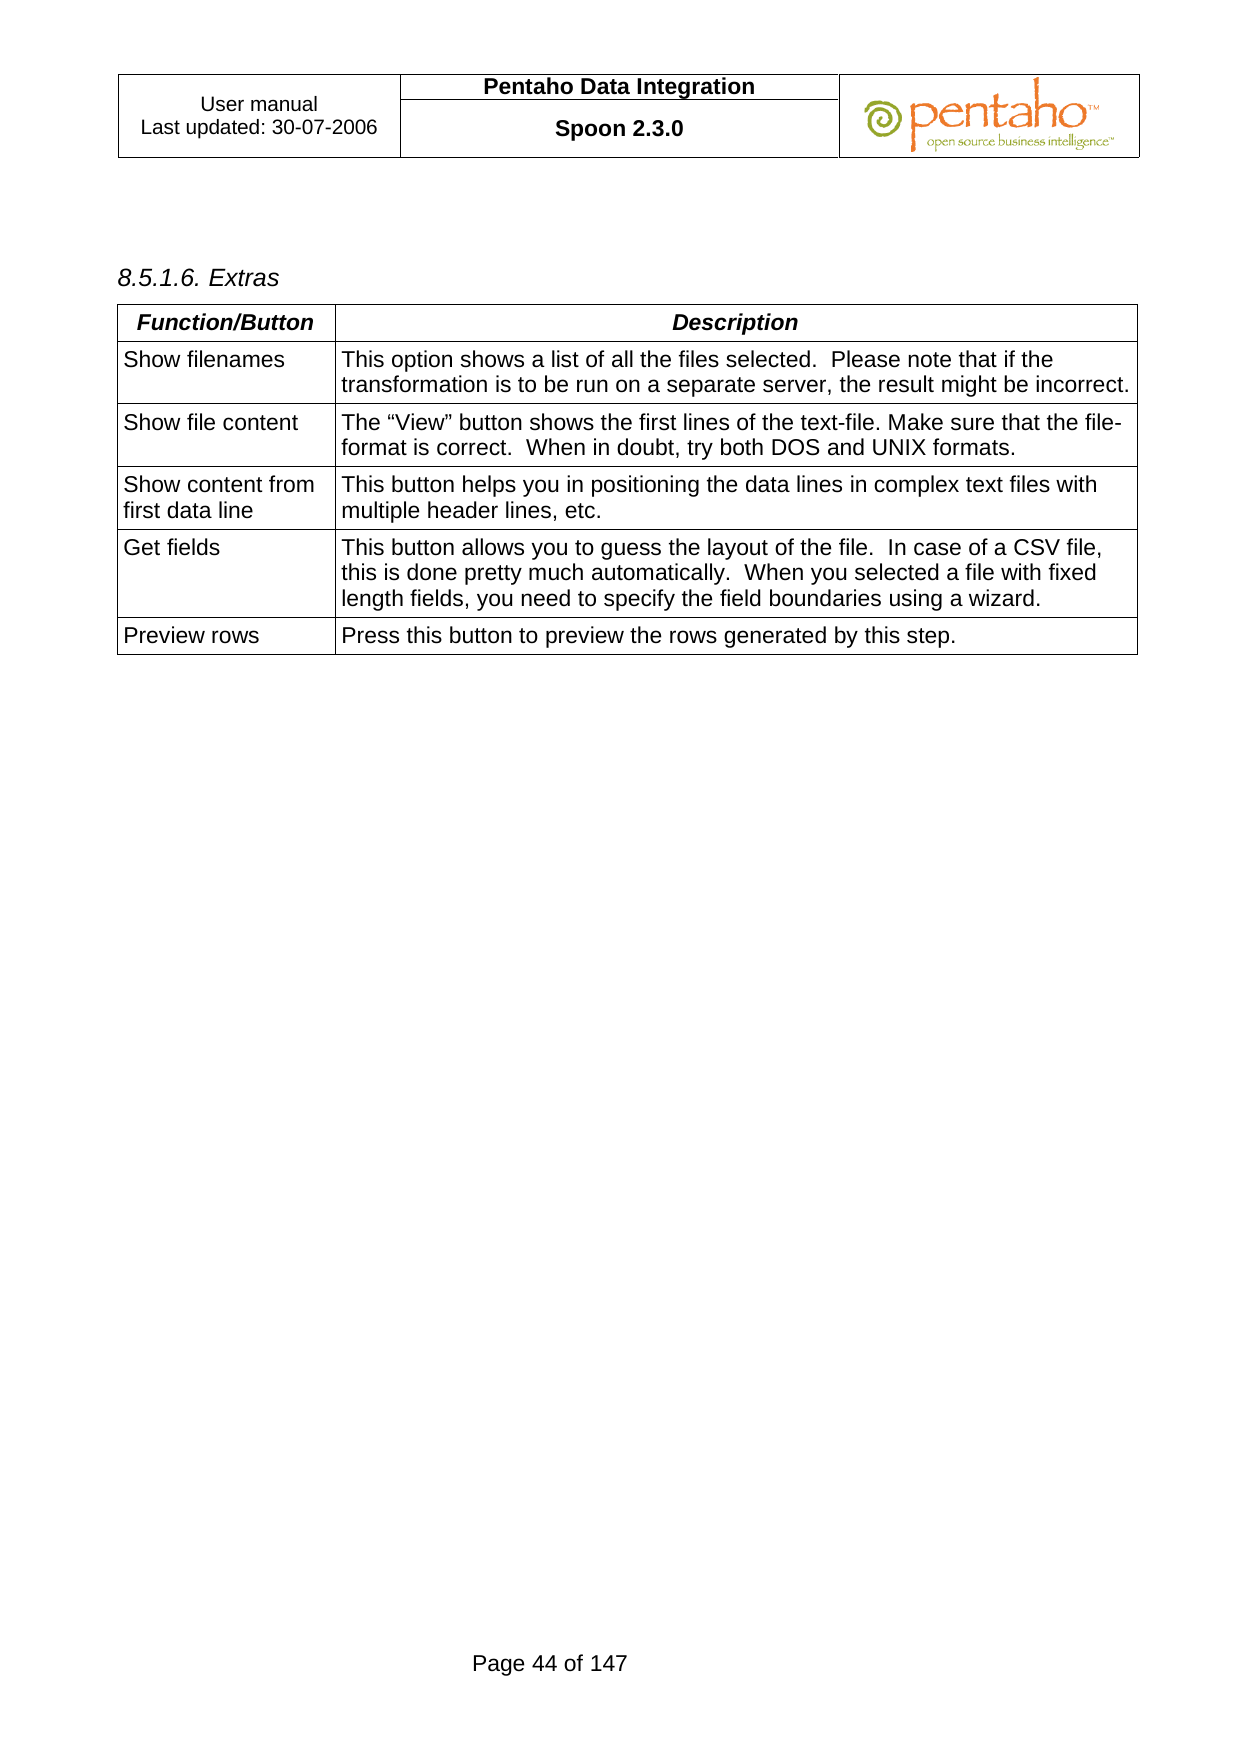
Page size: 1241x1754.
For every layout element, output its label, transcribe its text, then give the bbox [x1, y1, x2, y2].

table_cell This option shows a list of all the files selected. Please note that if the transformation is to be run on a separate server, the result might be incorrect. [336, 342, 1137, 403]
table_cell Preview rows [118, 618, 335, 654]
table_header Function/Button [118, 305, 335, 341]
table_cell This button allows you to guess the layout of the file. In case of a CSV file, this is done pretty much automatically. When you selected a file with fixed length fields, you need to specify the field boundaries using a wizard. [336, 530, 1137, 617]
table_cell Press this button to preview the rows generated by this step. [336, 618, 1137, 654]
table_header Description [336, 305, 1137, 341]
subtitle Extras [117, 263, 1137, 291]
table_cell The “View” button shows the first lines of the text-file. Make sure that the file-format is correct. When in doubt, try both DOS and UNIX formats. [336, 404, 1137, 466]
table_cell This button helps you in positioning the data lines in complex text files with multiple header lines, etc. [336, 467, 1137, 529]
table_cell Show filenames [118, 342, 335, 403]
table_cell Show file content [118, 404, 335, 466]
table_cell Get fields [118, 530, 335, 617]
table_cell Show content from first data line [118, 467, 335, 529]
